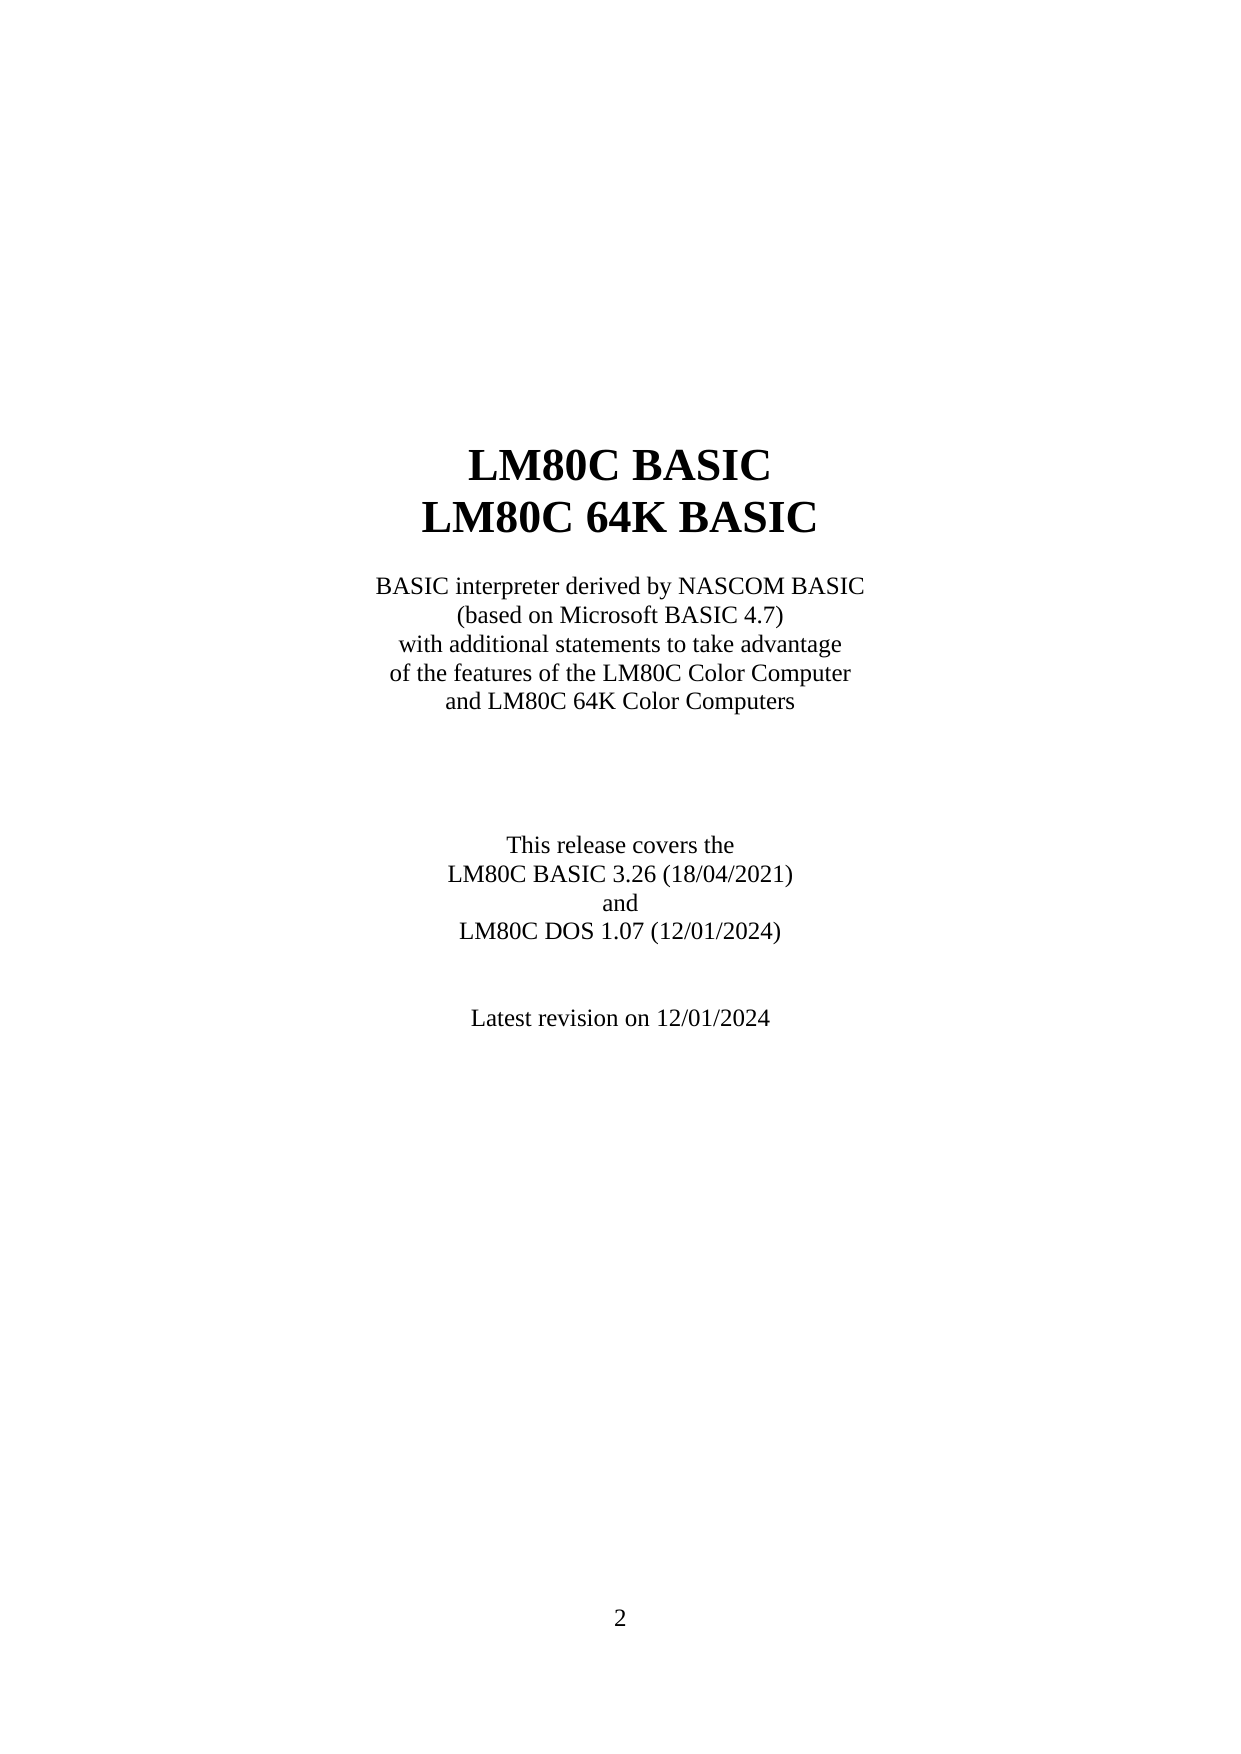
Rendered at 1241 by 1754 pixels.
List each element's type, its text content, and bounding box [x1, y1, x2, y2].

text BASIC interpreter derived by NASCOM BASIC [121, 571, 1119, 600]
text LM80C BASIC 3.26 (18/04/2021) [121, 859, 1119, 888]
text LM80C 64K BASIC [121, 490, 1119, 543]
text (based on Microsoft BASIC 4.7) [121, 600, 1119, 629]
text LM80C DOS 1.07 (12/01/2024) [121, 916, 1119, 945]
text LM80C BASIC [121, 437, 1119, 490]
text Latest revision on 12/01/2024 [121, 1003, 1119, 1031]
text with additional statements to take advantage [121, 629, 1119, 658]
text and LM80C 64K Color Computers [121, 686, 1119, 715]
text of the features of the LM80C Color Computer [121, 658, 1119, 686]
text and [121, 888, 1119, 916]
text This release covers the [121, 830, 1119, 859]
